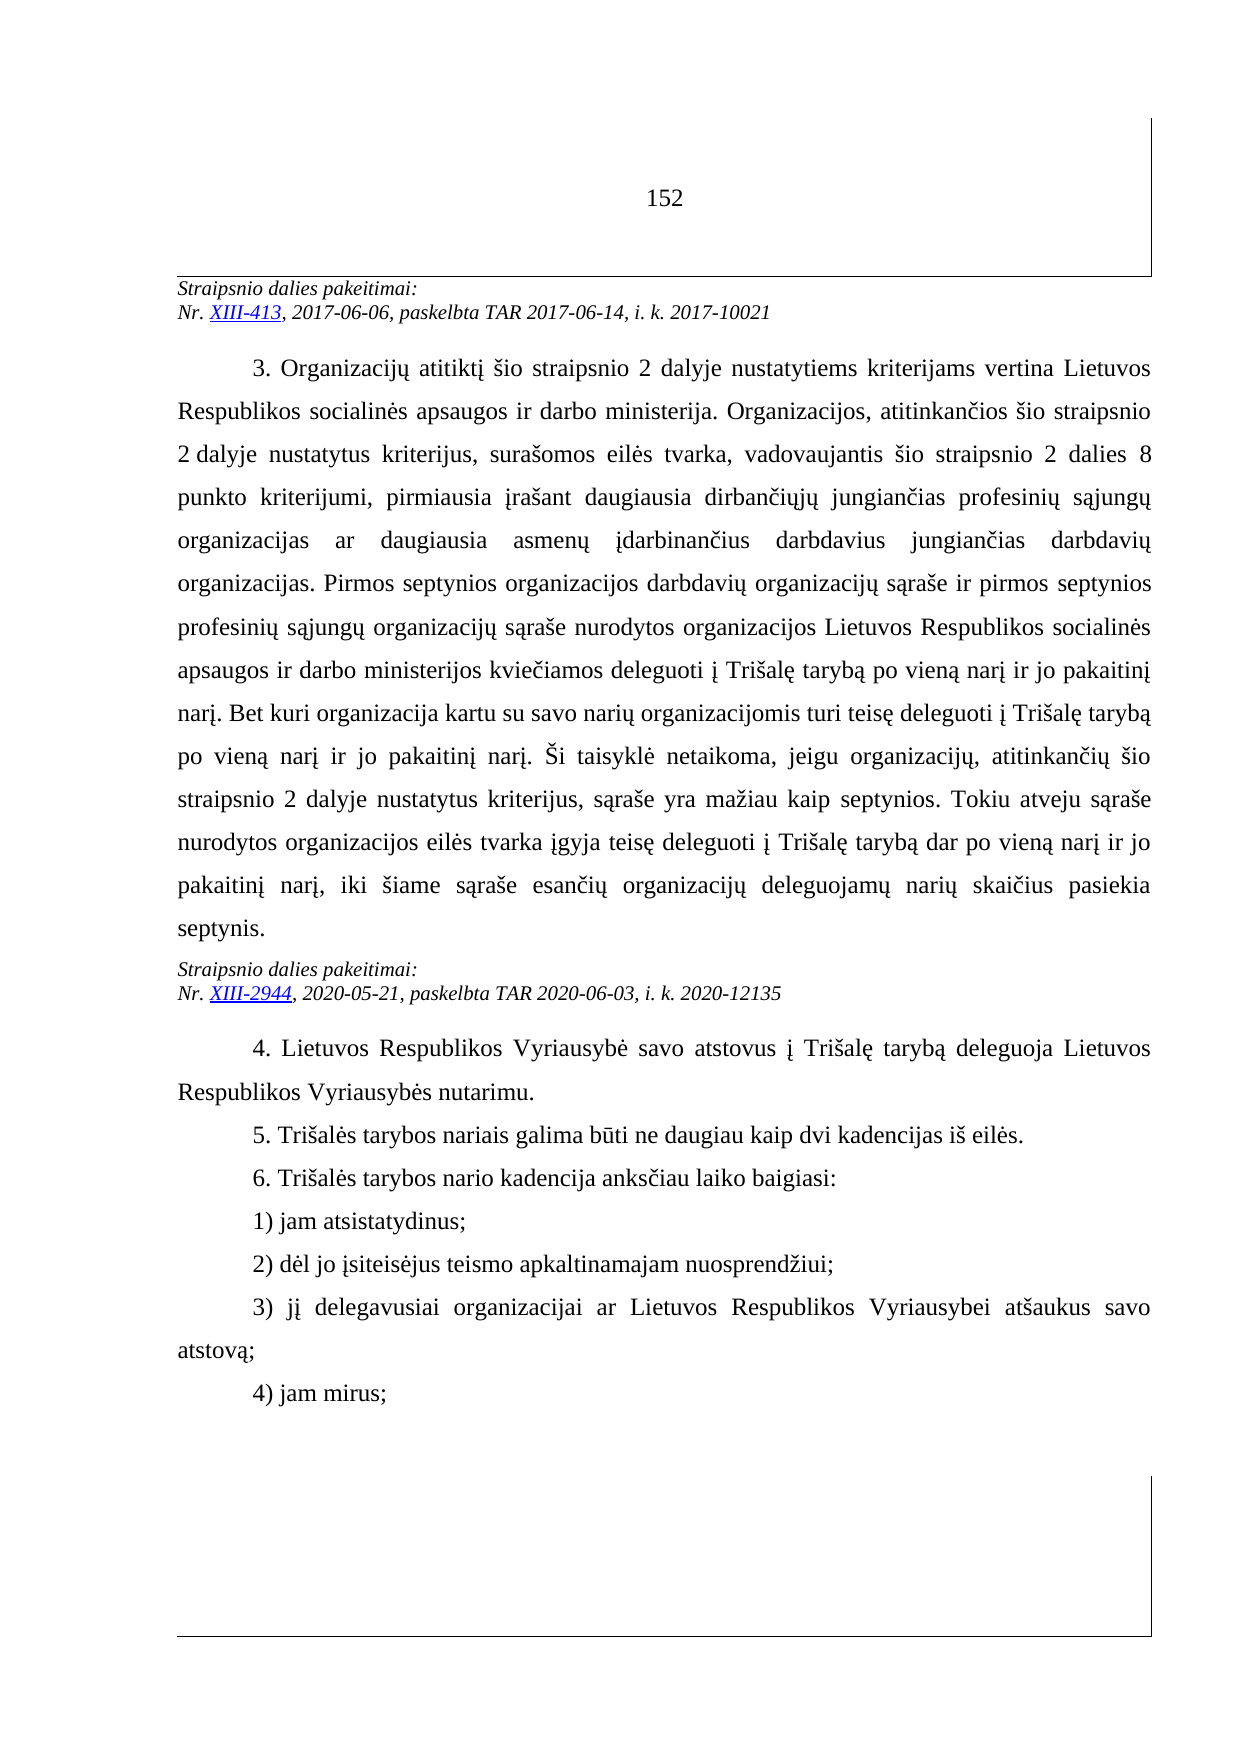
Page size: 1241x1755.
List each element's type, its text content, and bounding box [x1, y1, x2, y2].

text 2) dėl jo įsiteisėjus teismo apkaltinamajam nuosprendžiui; [177, 1249, 1152, 1278]
text 3. Organizacijų atitiktį šio straipsnio 2 dalyje nustatytiems kriterijams vertina Lietuvos Respublikos socialinės apsaugos ir darbo ministerija. Organizacijos, atitinkančios šio straipsnio 2 dalyje nustatytus kriterijus, surašomos eilės tvarka, vadovaujantis šio straipsnio 2 dalies 8 punkto kriterijumi, pirmiausia įrašant daugiausia dirbančiųjų jungiančias profesinių sąjungų organizacijas ar daugiausia asmenų įdarbinančius darbdavius jungiančias darbdavių organizacijas. Pirmos septynios organizacijos darbdavių organizacijų sąraše ir pirmos septynios profesinių sąjungų organizacijų sąraše nurodytos organizacijos Lietuvos Respublikos socialinės apsaugos ir darbo ministerijos kviečiamos deleguoti į Trišalę tarybą po vieną narį ir jo pakaitinį narį. Bet kuri organizacija kartu su savo narių organizacijomis turi teisę deleguoti į Trišalę tarybą po vieną narį ir jo pakaitinį narį. Ši taisyklė netaikoma, jeigu organizacijų, atitinkančių šio straipsnio 2 dalyje nustatytus kriterijus, sąraše yra mažiau kaip septynios. Tokiu atveju sąraše nurodytos organizacijos eilės tvarka įgyja teisę deleguoti į Trišalę tarybą dar po vieną narį ir jo pakaitinį narį, iki šiame sąraše esančių organizacijų deleguojamų narių skaičius pasiekia septynis. [177, 353, 1152, 942]
text 5. Trišalės tarybos nariais galima būti ne daugiau kaip dvi kadencijas iš eilės. [177, 1120, 1152, 1148]
text Straipsnio dalies pakeitimai: [177, 276, 1152, 300]
text 4) jam mirus; [177, 1378, 1152, 1407]
text 4. Lietuvos Respublikos Vyriausybė savo atstovus į Trišalę tarybą deleguoja Lietuvos Respublikos Vyriausybės nutarimu. [177, 1033, 1152, 1105]
text 1) jam atsistatydinus; [177, 1206, 1152, 1235]
text Straipsnio dalies pakeitimai: [177, 957, 1152, 981]
text Nr. XIII-2944, 2020-05-21, paskelbta TAR 2020-06-03, i. k. 2020-12135 [177, 981, 1152, 1005]
text Nr. XIII-413, 2017-06-06, paskelbta TAR 2017-06-14, i. k. 2017-10021 [177, 300, 1152, 324]
text 3) jį delegavusiai organizacijai ar Lietuvos Respublikos Vyriausybei atšaukus savo atstovą; [177, 1292, 1152, 1364]
text 6. Trišalės tarybos nario kadencija anksčiau laiko baigiasi: [177, 1163, 1152, 1192]
